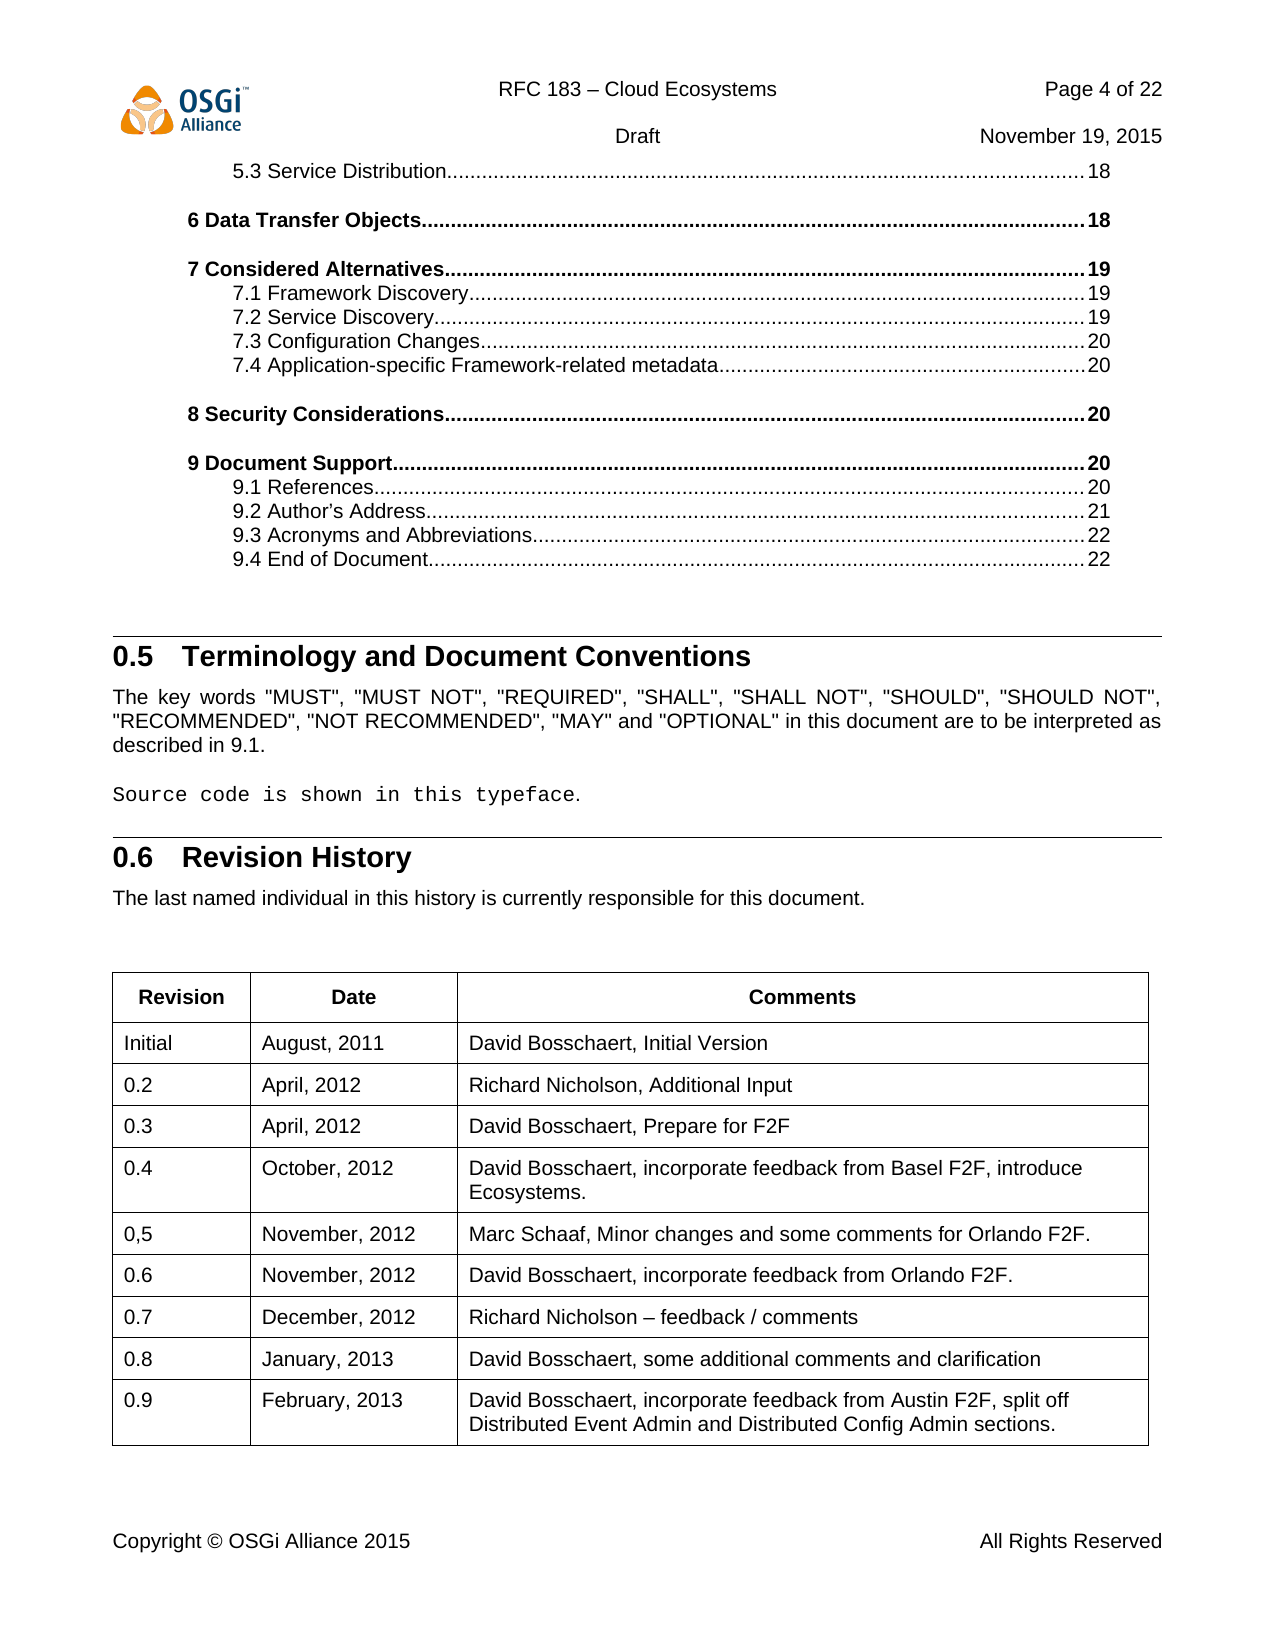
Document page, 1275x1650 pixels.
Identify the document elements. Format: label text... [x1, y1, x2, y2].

picture [113, 78, 257, 142]
table_cell January, 2013 [251, 1338, 457, 1379]
table_cell 0.7 [113, 1297, 250, 1337]
subtitle Revision History [112, 838, 1162, 874]
table_cell October, 2012 [251, 1148, 457, 1212]
text 9 Document Support 20 [187, 451, 1162, 474]
table_header Revision [113, 973, 250, 1022]
table_cell 0,5 [113, 1213, 250, 1254]
table_cell Marc Schaaf, Minor changes and some comments for Orlando F2F. [458, 1213, 1148, 1254]
text 7 Considered Alternatives 19 [187, 257, 1162, 281]
table_cell Richard Nicholson – feedback / comments [458, 1297, 1148, 1337]
table_cell Initial [113, 1023, 250, 1063]
text 7.3 Configuration Changes 20 [232, 329, 1162, 353]
text The key words "MUST", "MUST NOT", "REQUIRED", "SHALL", "SHALL NOT", "SHOULD", "SHOULD NOT", "RECOMMENDED", "NOT RECOMMENDED", "MAY" and "OPTIONAL" in this document are to be interpreted as described in 1. [112, 685, 1162, 757]
table_cell David Bosschaert, some additional comments and clarification [458, 1338, 1148, 1379]
table_cell 0.2 [113, 1064, 250, 1105]
table_cell February, 2013 [251, 1380, 457, 1444]
text 9.1 References 20 [232, 474, 1162, 498]
table_cell August, 2011 [251, 1023, 457, 1063]
table_cell Richard Nicholson, Additional Input [458, 1064, 1148, 1105]
subtitle Terminology and Document Conventions [112, 637, 1162, 673]
table_cell 0.9 [113, 1380, 250, 1444]
table_cell 0.8 [113, 1338, 250, 1379]
text 8 Security Considerations 20 [187, 402, 1162, 426]
table_cell David Bosschaert, incorporate feedback from Orlando F2F. [458, 1255, 1148, 1296]
table_cell November, 2012 [251, 1213, 457, 1254]
table_cell November, 2012 [251, 1255, 457, 1296]
text 7.4 Application-specific Framework-related metadata 20 [232, 353, 1162, 377]
text 9.3 Acronyms and Abbreviations 22 [232, 522, 1162, 546]
table_cell 0.3 [113, 1106, 250, 1147]
text 7.2 Service Discovery 19 [232, 305, 1162, 329]
text 9.4 End of Document 22 [232, 546, 1162, 570]
table_cell December, 2012 [251, 1297, 457, 1337]
text Source code is shown in this typeface. [112, 782, 1162, 808]
text 9.2 Author’s Address 21 [232, 498, 1162, 522]
table_cell 0.4 [113, 1148, 250, 1212]
table_cell David Bosschaert, Initial Version [458, 1023, 1148, 1063]
table_cell David Bosschaert, incorporate feedback from Austin F2F, split off Distributed Event Admin and Distributed Config Admin sections. [458, 1380, 1148, 1444]
text 7.1 Framework Discovery 19 [232, 281, 1162, 305]
table_header Comments [458, 973, 1148, 1022]
table_cell David Bosschaert, incorporate feedback from Basel F2F, introduce Ecosystems. [458, 1148, 1148, 1212]
table_header Date [251, 973, 457, 1022]
table_cell April, 2012 [251, 1106, 457, 1147]
text 6 Data Transfer Objects 18 [187, 208, 1162, 232]
table_cell 0.6 [113, 1255, 250, 1296]
text The last named individual in this history is currently responsible for this document. [112, 886, 1162, 910]
table_cell April, 2012 [251, 1064, 457, 1105]
text 5.3 Service Distribution 18 [232, 159, 1162, 183]
table_cell David Bosschaert, Prepare for F2F [458, 1106, 1148, 1147]
